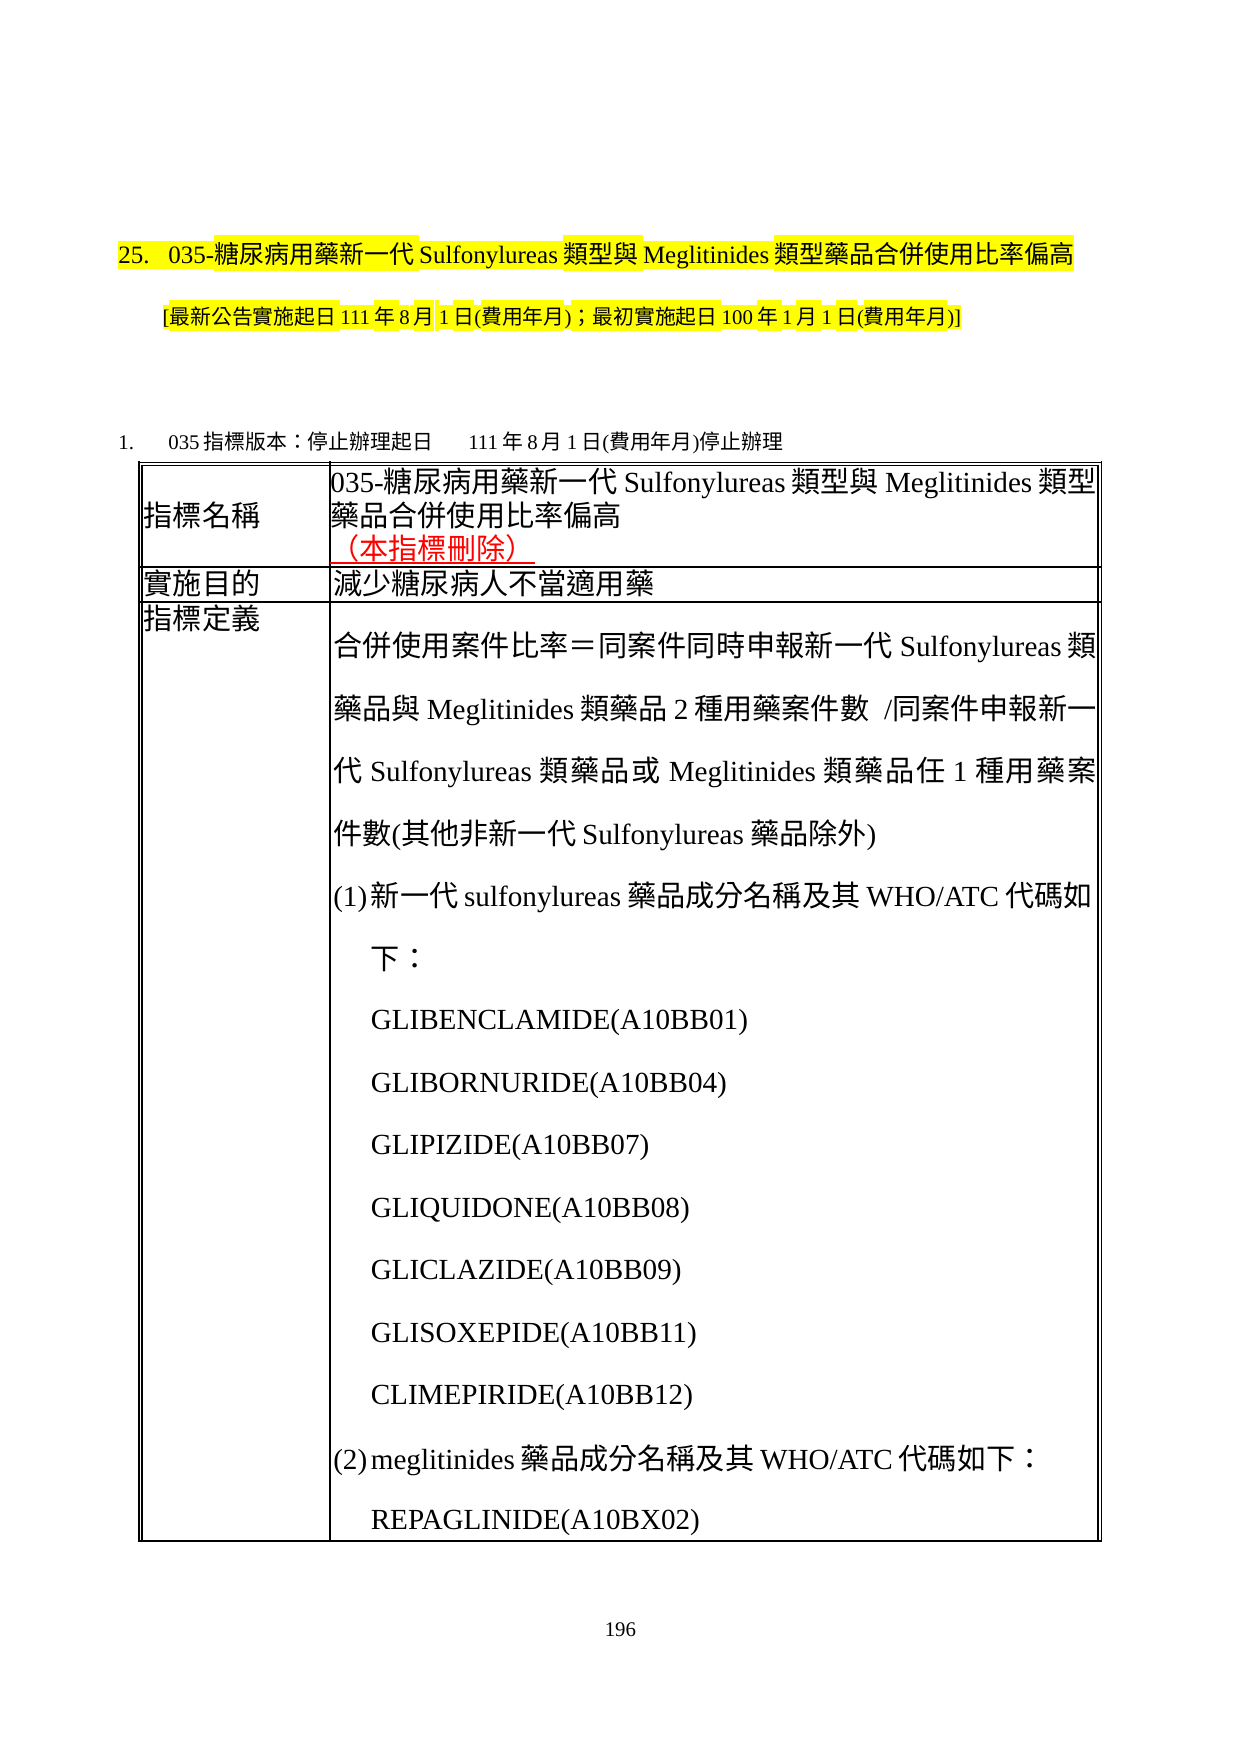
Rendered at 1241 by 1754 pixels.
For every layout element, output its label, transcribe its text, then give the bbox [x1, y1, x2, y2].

table_header 035-糖尿病用藥新一代Sulfonylureas類型與Meglitinides類型藥品合併使用比率偏高 （本指標刪除） [331, 466, 1097, 566]
table_header 指標名稱 [143, 466, 329, 566]
text [最新公告實施起日111年8月1日(費用年月)；最初實施起日100年1月1日(費用年月)] [162, 274, 1122, 336]
table_cell 指標定義 [143, 603, 329, 1540]
subtitle 035-糖尿病用藥新一代Sulfonylureas類型與Meglitinides類型藥品合併使用比率偏高 [118, 211, 1122, 274]
table_cell 合併使用案件比率＝同案件同時申報新一代Sulfonylureas類藥品與Meglitinides類藥品2種用藥案件數 /同案件申報新一代Sulfonylureas類藥品或Meglitinides類藥品任1種用藥案件數(其他非新一代Sulfonylureas藥品除外) 新一代sulfonylureas藥品成分名稱及其WHO/ATC代碼如下： GLIBENCLAMIDE(A10BB01) GLIBORNURIDE(A10BB04) GLIPIZIDE(A10BB07) GLIQUIDONE(A10BB08) GLICLAZIDE(A10BB09) GLISOXEPIDE(A10BB11) CLIMEPIRIDE(A10BB12) meglitinides藥品成分名稱及其WHO/ATC代碼如下： REPAGLINIDE(A10BX02) [331, 603, 1097, 1540]
table_cell 減少糖尿病人不當適用藥 [331, 568, 1097, 601]
subtitle 035指標版本：停止辦理起日 111年8月1日(費用年月)停止辦理 [118, 399, 1122, 461]
table_cell 實施目的 [143, 568, 329, 601]
